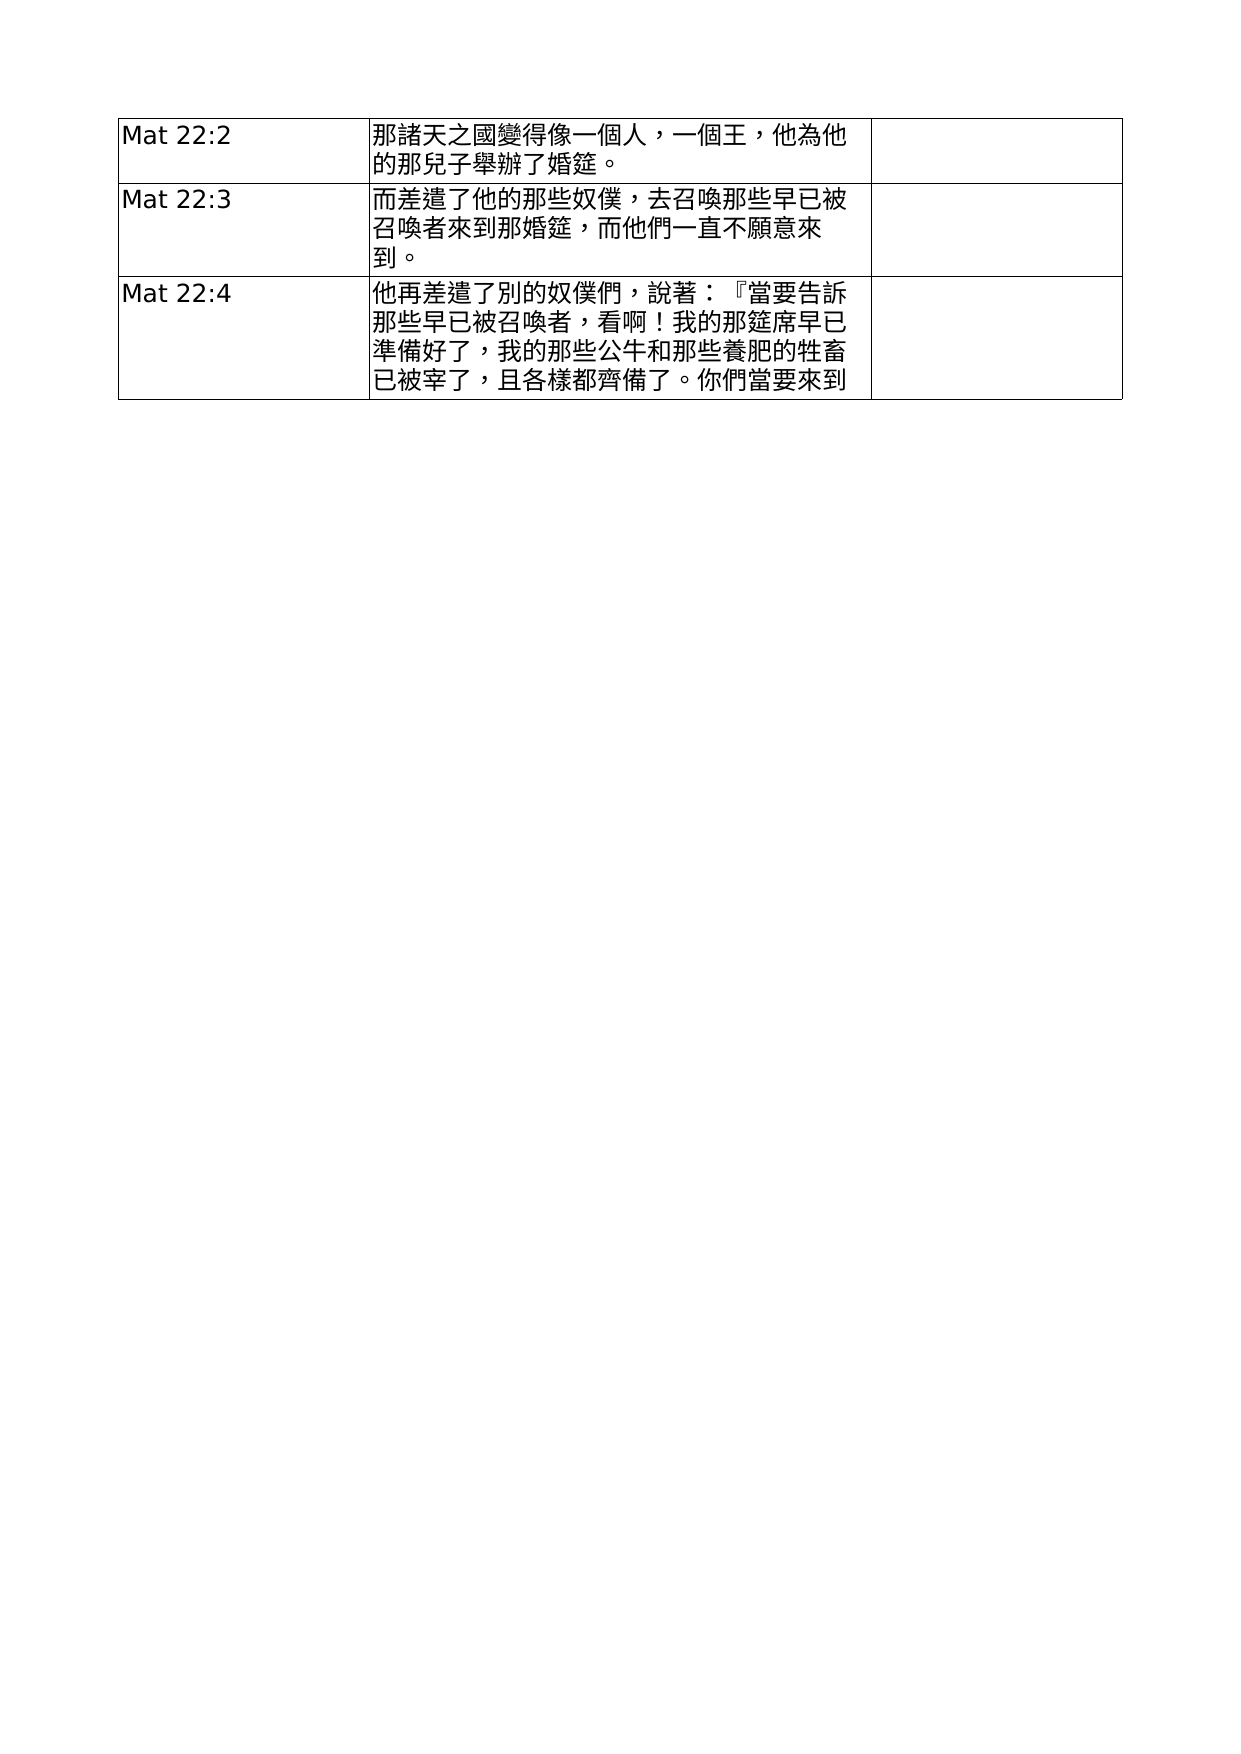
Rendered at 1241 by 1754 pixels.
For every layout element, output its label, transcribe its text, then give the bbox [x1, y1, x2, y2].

table_cell Mat 22:4 [119, 277, 369, 398]
table_cell [872, 184, 1122, 276]
table_cell Mat 22:2 [119, 119, 369, 182]
table_cell Mat 22:3 [119, 184, 369, 276]
table_cell 那諸天之國變得像一個人，一個王，他為他的那兒子舉辦了婚筵。 [370, 119, 871, 182]
table_cell [872, 277, 1122, 398]
table_cell 他再差遣了別的奴僕們，說著：『當要告訴那些早已被召喚者，看啊！我的那筵席早已準備好了，我的那些公牛和那些養肥的牲畜已被宰了，且各樣都齊備了。你們當要來到 [370, 277, 871, 398]
table_cell [872, 119, 1122, 182]
table_cell 而差遣了他的那些奴僕，去召喚那些早已被召喚者來到那婚筵，而他們一直不願意來到。 [370, 184, 871, 276]
